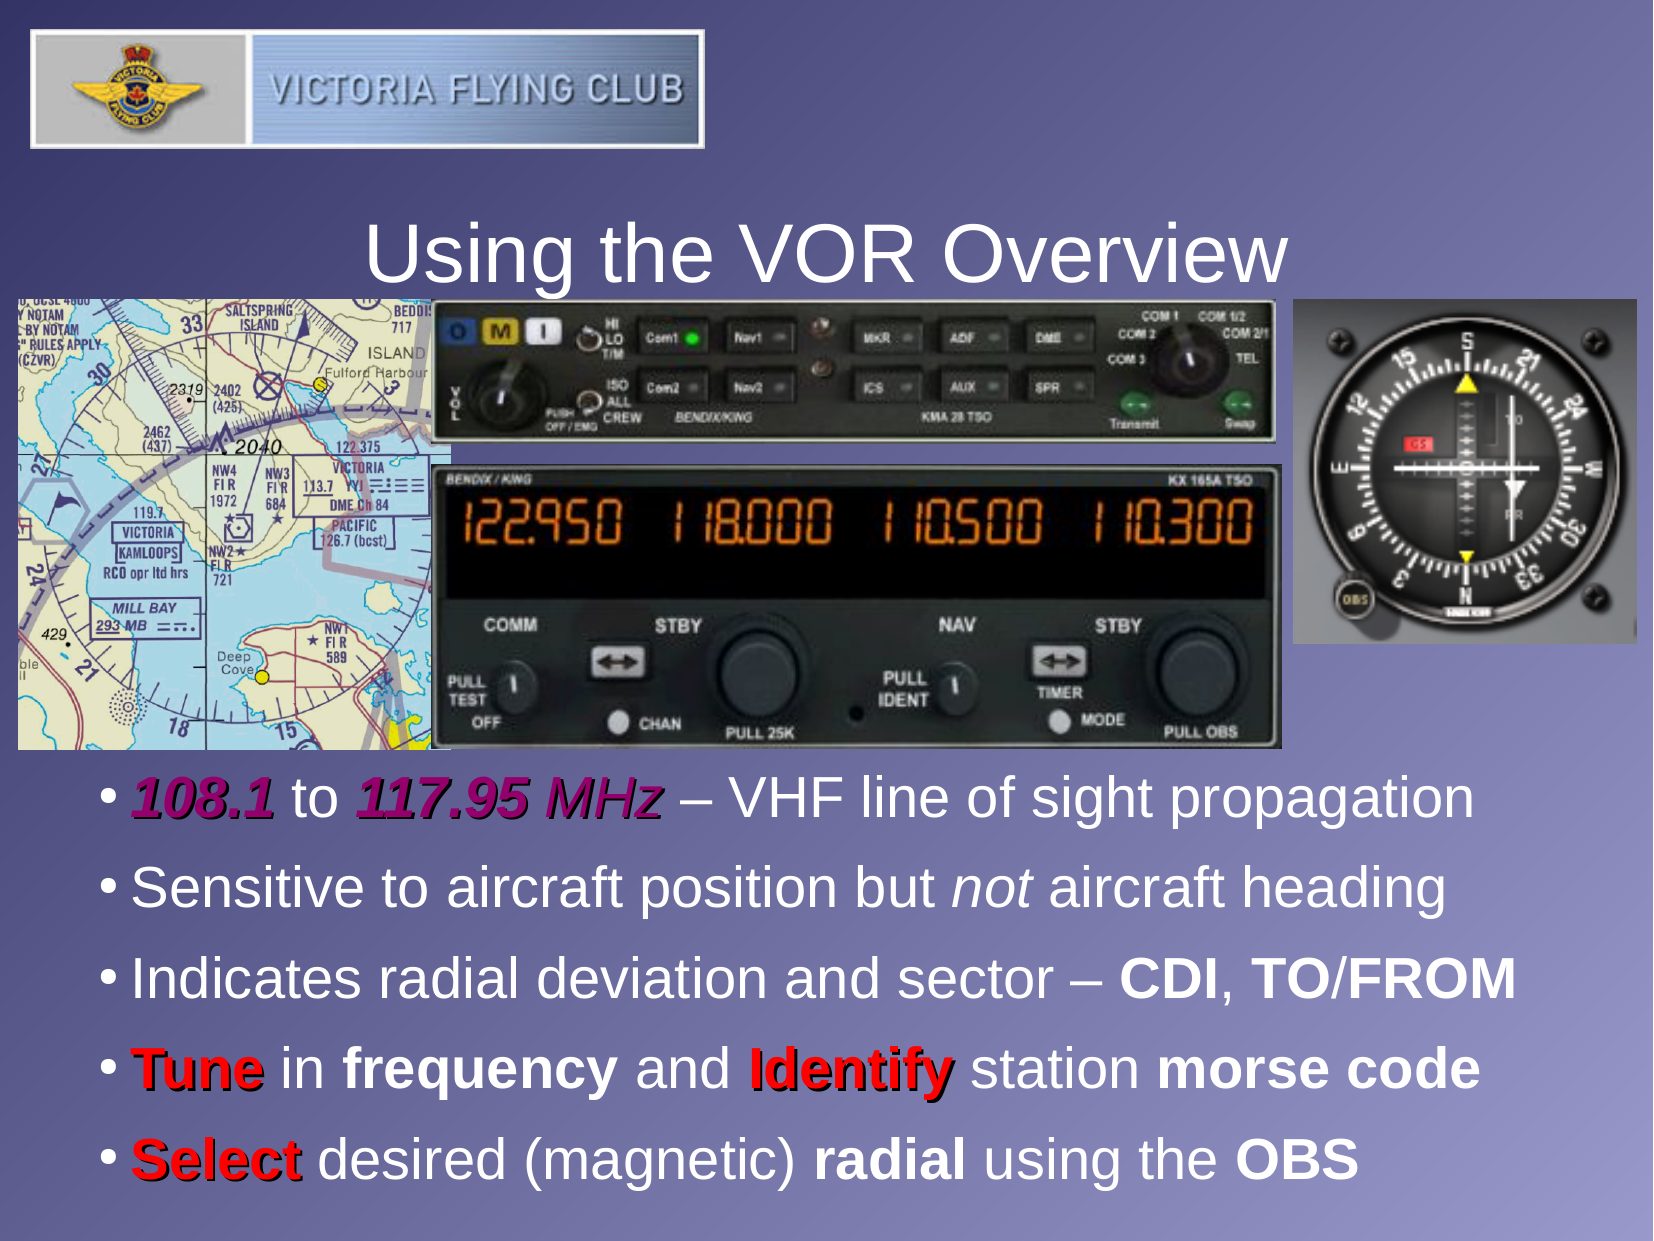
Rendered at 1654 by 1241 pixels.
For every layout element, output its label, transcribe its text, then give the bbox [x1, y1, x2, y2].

list 108.1 to 117.95 MHz – VHF line of sight propagation Sensitive to aircraft position but not aircraft heading Indicates radial deviation and sector – CDI, TO/FROM Tune in frequency and Identify station morse code Select desired (magnetic) radial using the OBS [82, 765, 1571, 1201]
picture [18, 299, 1282, 751]
picture [1293, 299, 1637, 644]
title Using the VOR Overview [82, 150, 1571, 358]
picture [30, 29, 705, 149]
